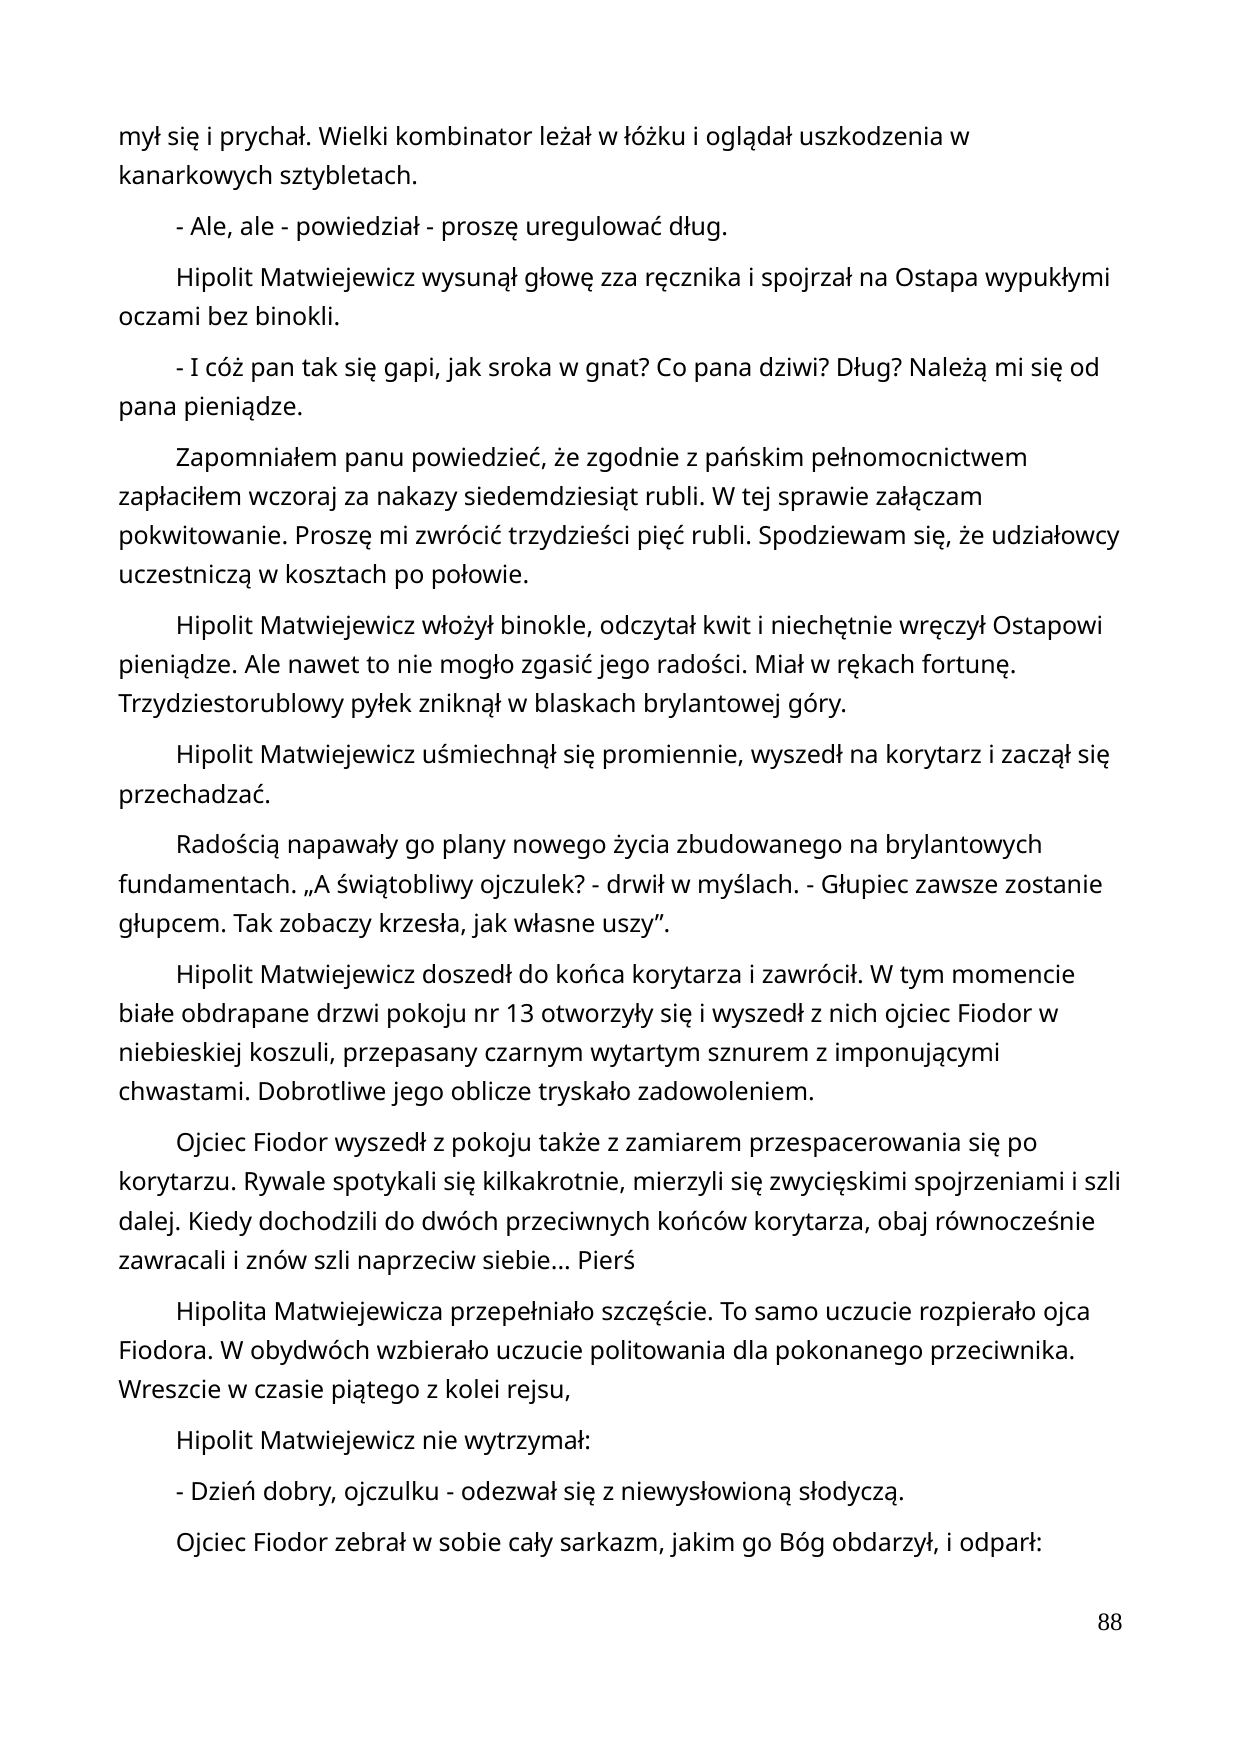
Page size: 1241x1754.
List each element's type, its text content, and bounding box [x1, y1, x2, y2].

text Hipolit Matwiejewicz wysunął głowę zza ręcznika i spojrzał na Ostapa wypukłymi oczami bez binokli. [118, 259, 1122, 332]
text - I cóż pan tak się gapi, jak sroka w gnat? Co pana dziwi? Dług? Należą mi się od pana pieniądze. [118, 349, 1122, 422]
text Hipolit Matwiejewicz doszedł do końca korytarza i zawrócił. W tym momencie białe obdrapane drzwi pokoju nr 13 otworzyły się i wyszedł z nich ojciec Fiodor w niebieskiej koszuli, przepasany czarnym wytartym sznurem z imponującymi chwastami. Dobrotliwe jego oblicze tryskało zadowoleniem. [118, 956, 1122, 1108]
text Hipolit Matwiejewicz nie wytrzymał: [118, 1423, 1122, 1457]
text - Dzień dobry, ojczulku - odezwał się z niewysłowioną słodyczą. [118, 1473, 1122, 1508]
text Zapomniałem panu powiedzieć, że zgodnie z pańskim pełnomocnictwem zapłaciłem wczoraj za nakazy siedemdziesiąt rubli. W tej sprawie załączam pokwitowanie. Proszę mi zwrócić trzydzieści pięć rubli. Spodziewam się, że udziałowcy uczestniczą w kosztach po połowie. [118, 439, 1122, 591]
text Ojciec Fiodor wyszedł z pokoju także z zamiarem przespacerowania się po korytarzu. Rywale spotykali się kilkakrotnie, mierzyli się zwycięskimi spojrzeniami i szli dalej. Kiedy dochodzili do dwóch przeciwnych końców korytarza, obaj równocześnie zawracali i znów szli naprzeciw siebie... Pierś [118, 1125, 1122, 1276]
text Ojciec Fiodor zebrał w sobie cały sarkazm, jakim go Bóg obdarzył, i odparł: [118, 1524, 1122, 1558]
text Radością napawały go plany nowego życia zbudowanego na brylantowych fundamentach. „A świątobliwy ojczulek? - drwił w myślach. - Głupiec zawsze zostanie głupcem. Tak zobaczy krzesła, jak własne uszy”. [118, 827, 1122, 939]
text Hipolit Matwiejewicz uśmiechnął się promiennie, wyszedł na korytarz i zaczął się przechadzać. [118, 737, 1122, 810]
text Hipolita Matwiejewicza przepełniało szczęście. To samo uczucie rozpierało ojca Fiodora. W obydwóch wzbierało uczucie politowania dla pokonanego przeciwnika. Wreszcie w czasie piątego z kolei rejsu, [118, 1293, 1122, 1406]
text - Ale, ale - powiedział - proszę uregulować dług. [118, 208, 1122, 242]
text mył się i prychał. Wielki kombinator leżał w łóżku i oglądał uszkodzenia w kanarkowych sztybletach. [118, 118, 1122, 191]
text Hipolit Matwiejewicz włożył binokle, odczytał kwit i niechętnie wręczył Ostapowi pieniądze. Ale nawet to nie mogło zgasić jego radości. Miał w rękach fortunę. Trzydziestorublowy pyłek zniknął w blaskach brylantowej góry. [118, 608, 1122, 720]
